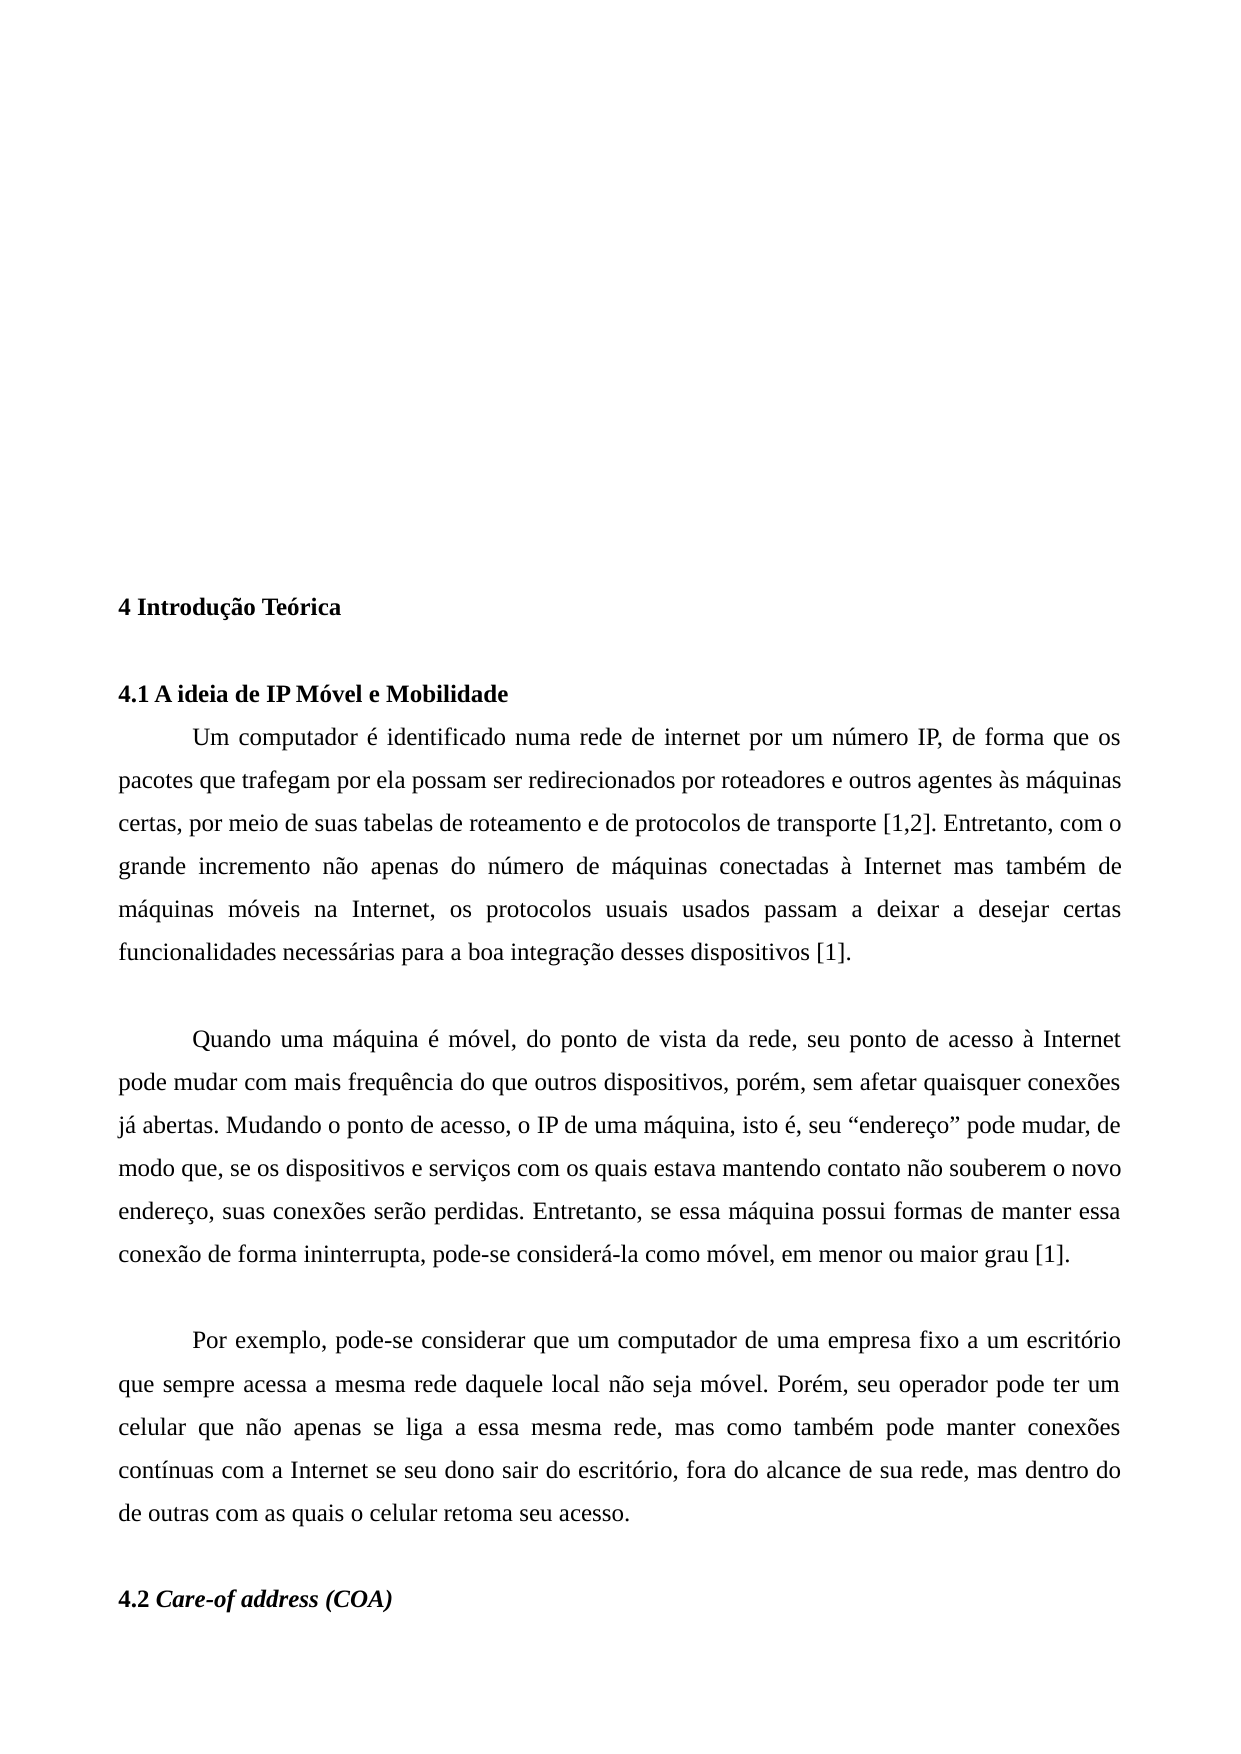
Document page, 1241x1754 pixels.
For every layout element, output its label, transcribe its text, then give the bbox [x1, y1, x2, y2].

text 4.2 Care-of address (COA) [118, 1584, 1122, 1613]
text 4.1 A ideia de IP Móvel e Mobilidade [118, 679, 1122, 707]
text 4 Introdução Teórica [118, 592, 1122, 621]
text Quando uma máquina é móvel, do ponto de vista da rede, seu ponto de acesso à Internet pode mudar com mais frequência do que outros dispositivos, porém, sem afetar quaisquer conexões já abertas. Mudando o ponto de acesso, o IP de uma máquina, isto é, seu “endereço” pode mudar, de modo que, se os dispositivos e serviços com os quais estava mantendo contato não souberem o novo endereço, suas conexões serão perdidas. Entretanto, se essa máquina possui formas de manter essa conexão de forma ininterrupta, pode-se considerá-la como móvel, em menor ou maior grau [1]. [118, 1024, 1122, 1268]
text Por exemplo, pode-se considerar que um computador de uma empresa fixo a um escritório que sempre acessa a mesma rede daquele local não seja móvel. Porém, seu operador pode ter um celular que não apenas se liga a essa mesma rede, mas como também pode manter conexões contínuas com a Internet se seu dono sair do escritório, fora do alcance de sua rede, mas dentro do de outras com as quais o celular retoma seu acesso. [118, 1326, 1122, 1527]
text Um computador é identificado numa rede de internet por um número IP, de forma que os pacotes que trafegam por ela possam ser redirecionados por roteadores e outros agentes às máquinas certas, por meio de suas tabelas de roteamento e de protocolos de transporte [1,2]. Entretanto, com o grande incremento não apenas do número de máquinas conectadas à Internet mas também de máquinas móveis na Internet, os protocolos usuais usados passam a deixar a desejar certas funcionalidades necessárias para a boa integração desses dispositivos [1]. [118, 722, 1122, 966]
